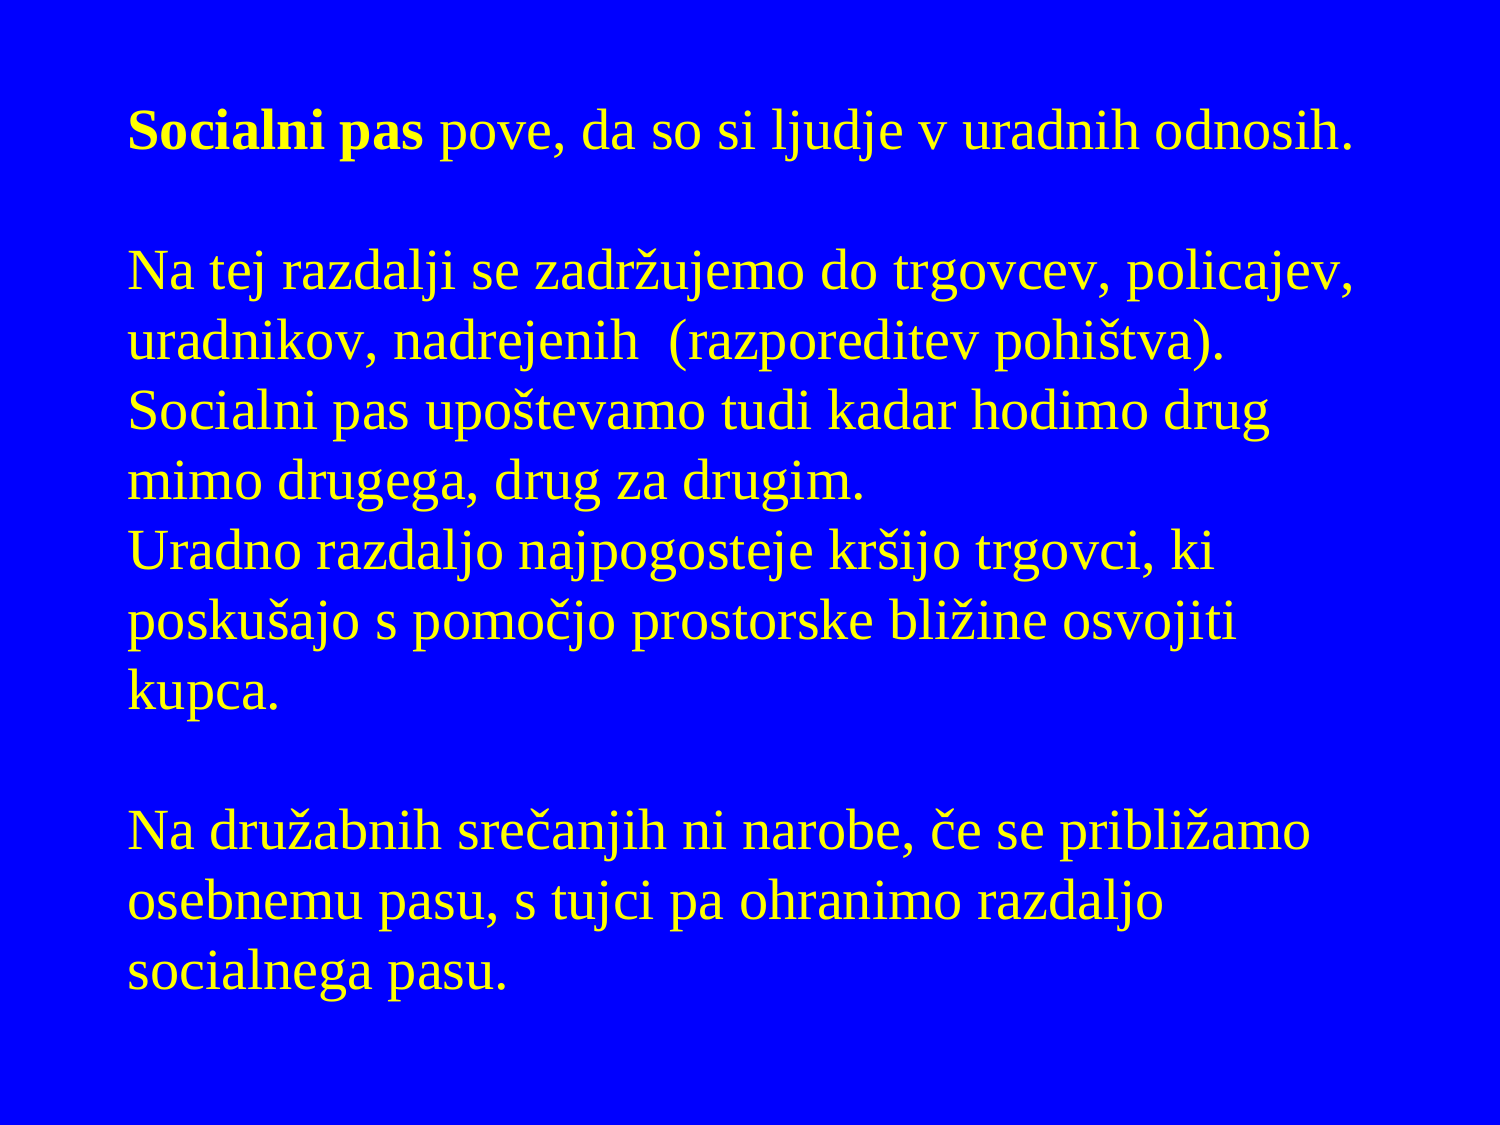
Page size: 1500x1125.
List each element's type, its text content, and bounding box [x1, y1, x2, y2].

title Socialni pas pove, da so si ljudje v uradnih odnosih. Na tej razdalji se zadržujemo do trgovcev, policajev, uradnikov, nadrejenih (razporeditev pohištva). Socialni pas upoštevamo tudi kadar hodimo drug mimo drugega, drug za drugim. Uradno razdaljo najpogosteje kršijo trgovci, ki poskušajo s pomočjo prostorske bližine osvojiti kupca. Na družabnih srečanjih ni narobe, če se približamo osebnemu pasu, s tujci pa ohranimo razdaljo socialnega pasu. [112, 83, 1388, 1079]
